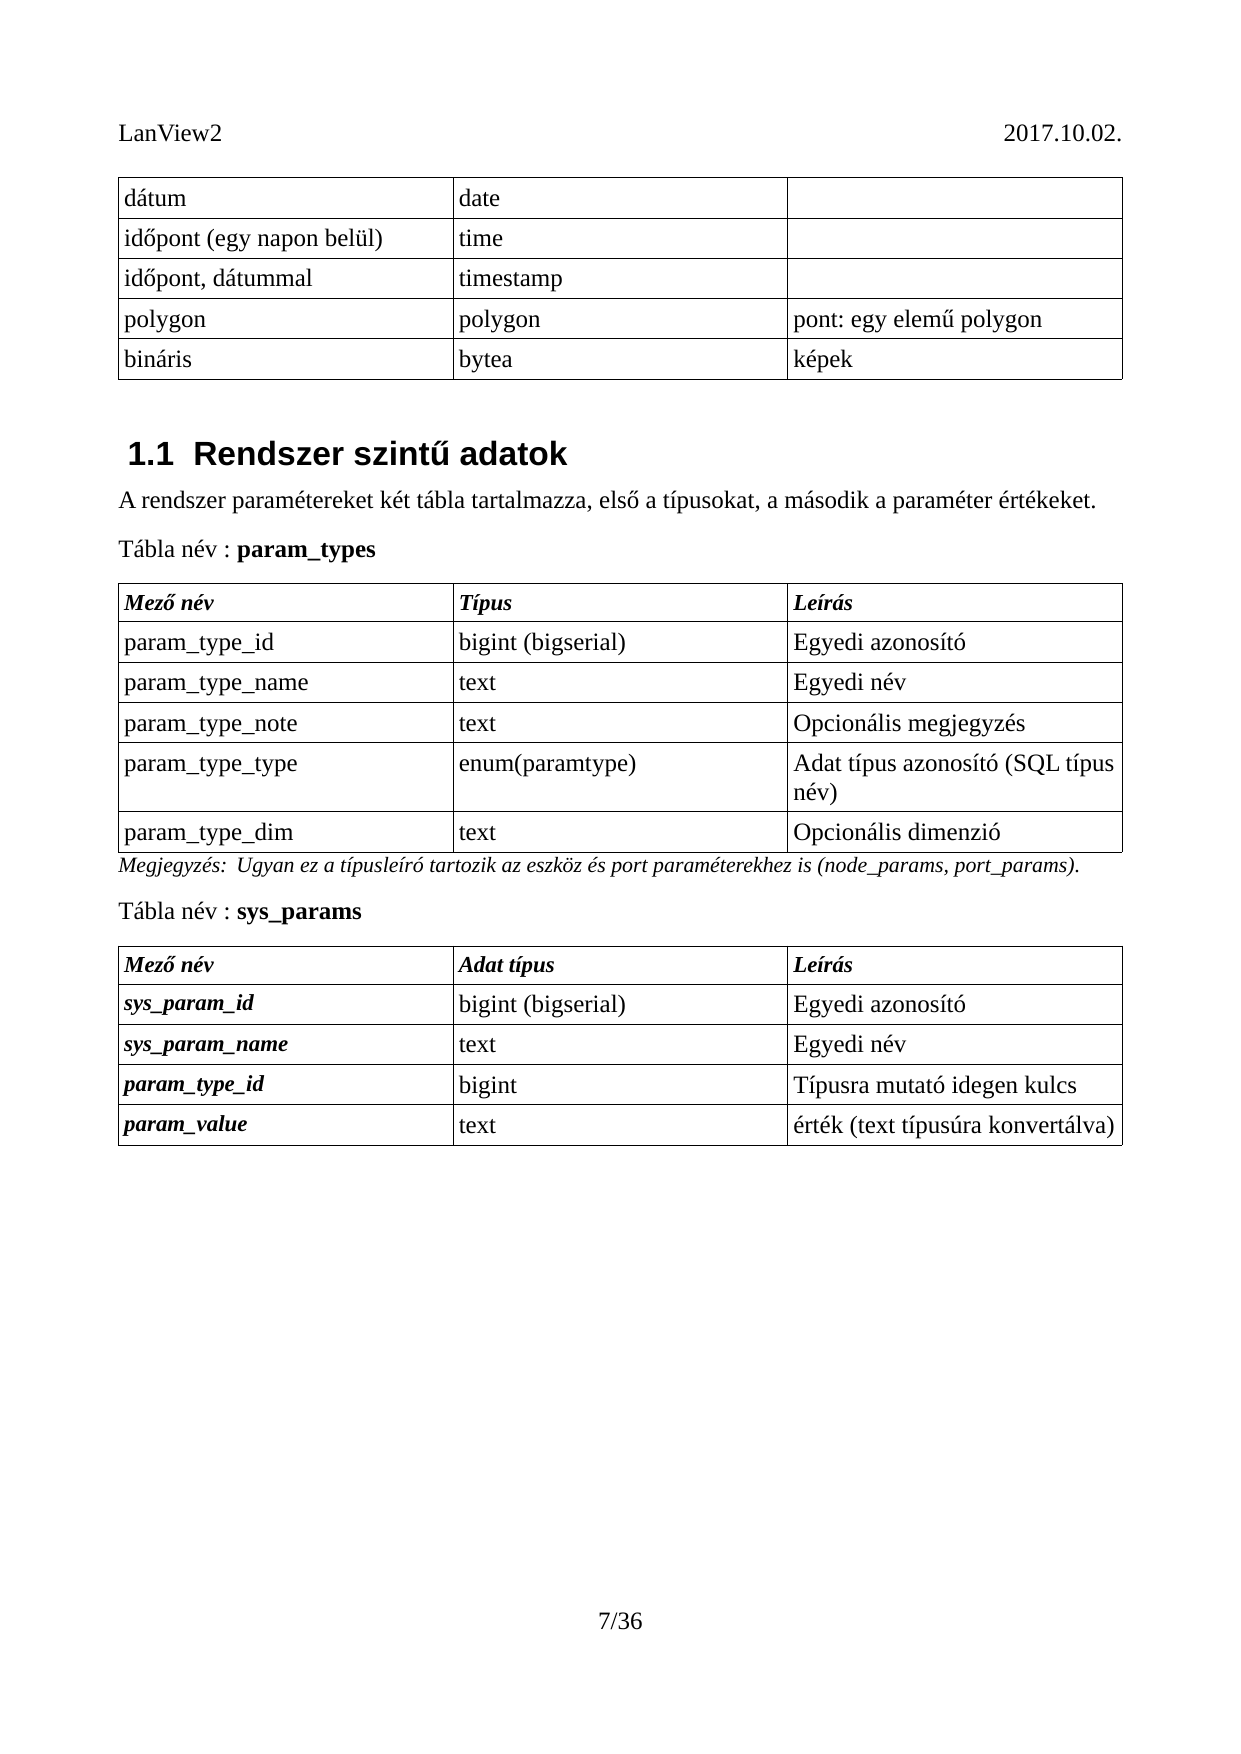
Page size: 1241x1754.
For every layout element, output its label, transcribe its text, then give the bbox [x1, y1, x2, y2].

table_cell time [454, 219, 787, 258]
table_cell bytea [454, 339, 787, 379]
table_cell időpont, dátummal [119, 259, 453, 298]
table_cell sys_param_name [119, 1025, 453, 1064]
table_cell dátum [119, 178, 453, 217]
table_cell param_type_dim [119, 812, 453, 852]
table_cell param_type_name [119, 663, 453, 702]
table_cell param_value [119, 1105, 453, 1145]
table_cell Egyedi azonosító [788, 985, 1122, 1024]
table_cell polygon [454, 299, 787, 338]
table_cell bigint (bigserial) [454, 622, 787, 662]
subtitle Rendszer szintű adatok [118, 434, 1122, 473]
table_cell param_type_id [119, 622, 453, 662]
table_header Típus [454, 584, 787, 621]
table_cell bigint (bigserial) [454, 985, 787, 1024]
table_cell Egyedi azonosító [788, 622, 1122, 662]
text Megjegyzés: Ugyan ez a típusleíró tartozik az eszköz és port paraméterekhez is (node_params, port_params). [118, 853, 1122, 877]
table_cell Adat típus azonosító (SQL típus név) [788, 743, 1122, 811]
table_cell text [454, 812, 787, 852]
table_cell bináris [119, 339, 453, 379]
table_cell [788, 178, 1122, 217]
text Tábla név : sys_params [118, 896, 1122, 925]
table_cell sys_param_id [119, 985, 453, 1024]
table_cell text [454, 1025, 787, 1064]
text Tábla név : param_types [118, 534, 1122, 563]
text A rendszer paramétereket két tábla tartalmazza, első a típusokat, a második a paraméter értékeket. [118, 485, 1122, 514]
table_cell időpont (egy napon belül) [119, 219, 453, 258]
table_cell polygon [119, 299, 453, 338]
table_header Leírás [788, 947, 1122, 983]
table_header Mező név [119, 947, 453, 983]
table_cell enum(paramtype) [454, 743, 787, 811]
table_header Mező név [119, 584, 453, 621]
table_cell [788, 219, 1122, 258]
table_cell date [454, 178, 787, 217]
table_cell text [454, 1105, 787, 1145]
table_cell bigint [454, 1065, 787, 1104]
table_cell [788, 259, 1122, 298]
table_cell Egyedi név [788, 663, 1122, 702]
table_cell param_type_id [119, 1065, 453, 1104]
table_cell param_type_note [119, 703, 453, 742]
table_cell Egyedi név [788, 1025, 1122, 1064]
table_cell képek [788, 339, 1122, 379]
table_header Adat típus [454, 947, 787, 983]
table_cell Opcionális dimenzió [788, 812, 1122, 852]
table_cell Típusra mutató idegen kulcs [788, 1065, 1122, 1104]
table_cell text [454, 663, 787, 702]
table_cell timestamp [454, 259, 787, 298]
table_cell text [454, 703, 787, 742]
table_cell érték (text típusúra konvertálva) [788, 1105, 1122, 1145]
table_cell Opcionális megjegyzés [788, 703, 1122, 742]
table_header Leírás [788, 584, 1122, 621]
table_cell param_type_type [119, 743, 453, 811]
table_cell pont: egy elemű polygon [788, 299, 1122, 338]
